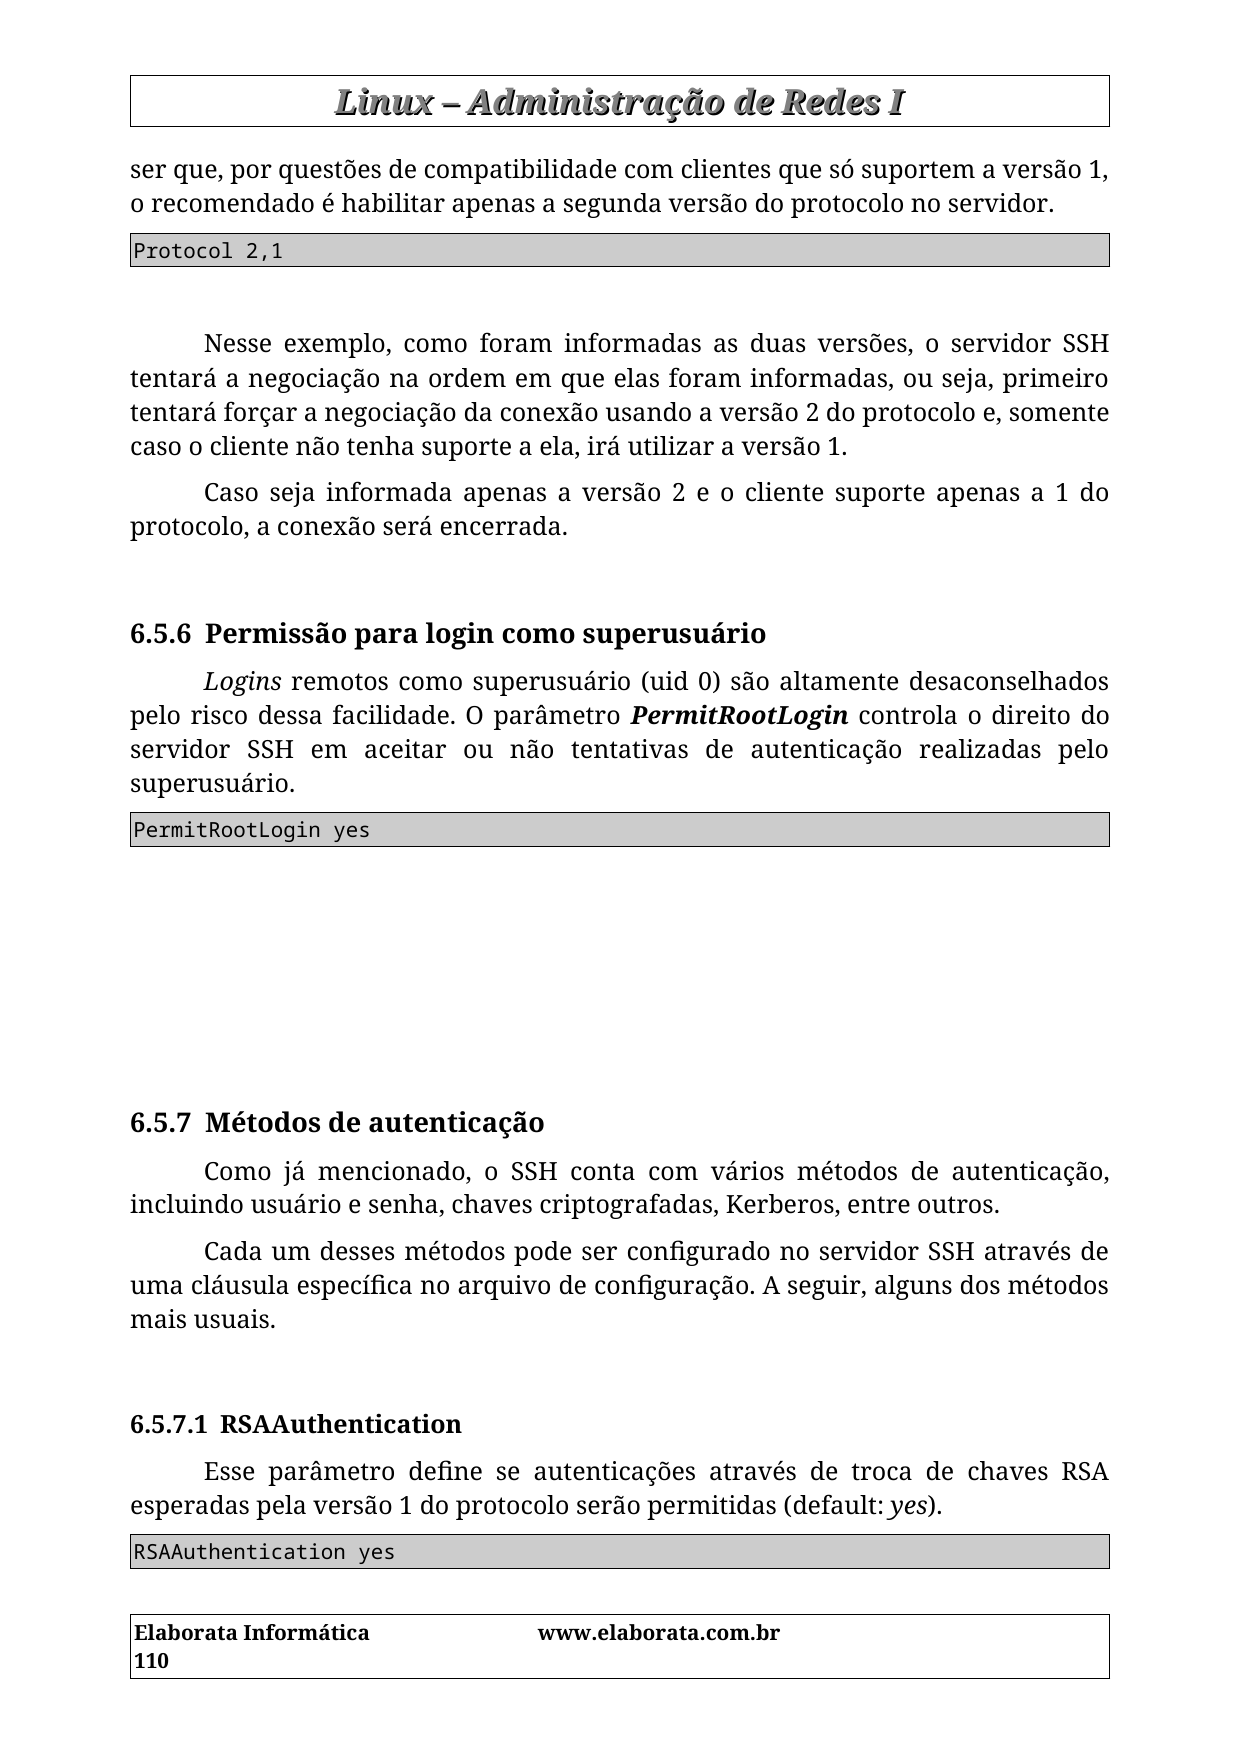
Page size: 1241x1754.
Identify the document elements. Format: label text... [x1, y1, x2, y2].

subtitle Métodos de autenticação [130, 1104, 1110, 1141]
text Nesse exemplo, como foram informadas as duas versões, o servidor SSH tentará a negociação na ordem em que elas foram informadas, ou seja, primeiro tentará forçar a negociação da conexão usando a versão 2 do protocolo e, somente caso o cliente não tenha suporte a ela, irá utilizar a versão 1. [130, 326, 1110, 462]
text Esse parâmetro define se autenticações através de troca de chaves RSA esperadas pela versão 1 do protocolo serão permitidas (default: yes). [130, 1453, 1110, 1522]
text PermitRootLogin yes [131, 813, 1109, 846]
text Protocol 2,1 [131, 234, 1109, 266]
text ser que, por questões de compatibilidade com clientes que só suportem a versão 1, o recomendado é habilitar apenas a segunda versão do protocolo no servidor. [130, 152, 1110, 220]
subtitle RSAAuthentication [130, 1407, 1110, 1441]
text Logins remotos como superusuário (uid 0) são altamente desaconselhados pelo risco dessa facilidade. O parâmetro PermitRootLogin controla o direito do servidor SSH em aceitar ou não tentativas de autenticação realizadas pelo superusuário. [130, 663, 1110, 800]
text Como já mencionado, o SSH conta com vários métodos de autenticação, incluindo usuário e senha, chaves criptografadas, Kerberos, entre outros. [130, 1153, 1110, 1221]
text RSAAuthentication yes [131, 1535, 1109, 1568]
subtitle Permissão para login como superusuário [130, 614, 1110, 651]
text Caso seja informada apenas a versão 2 e o cliente suporte apenas a 1 do protocolo, a conexão será encerrada. [130, 475, 1110, 543]
text Cada um desses métodos pode ser configurado no servidor SSH através de uma cláusula específica no arquivo de configuração. A seguir, alguns dos métodos mais usuais. [130, 1234, 1110, 1336]
